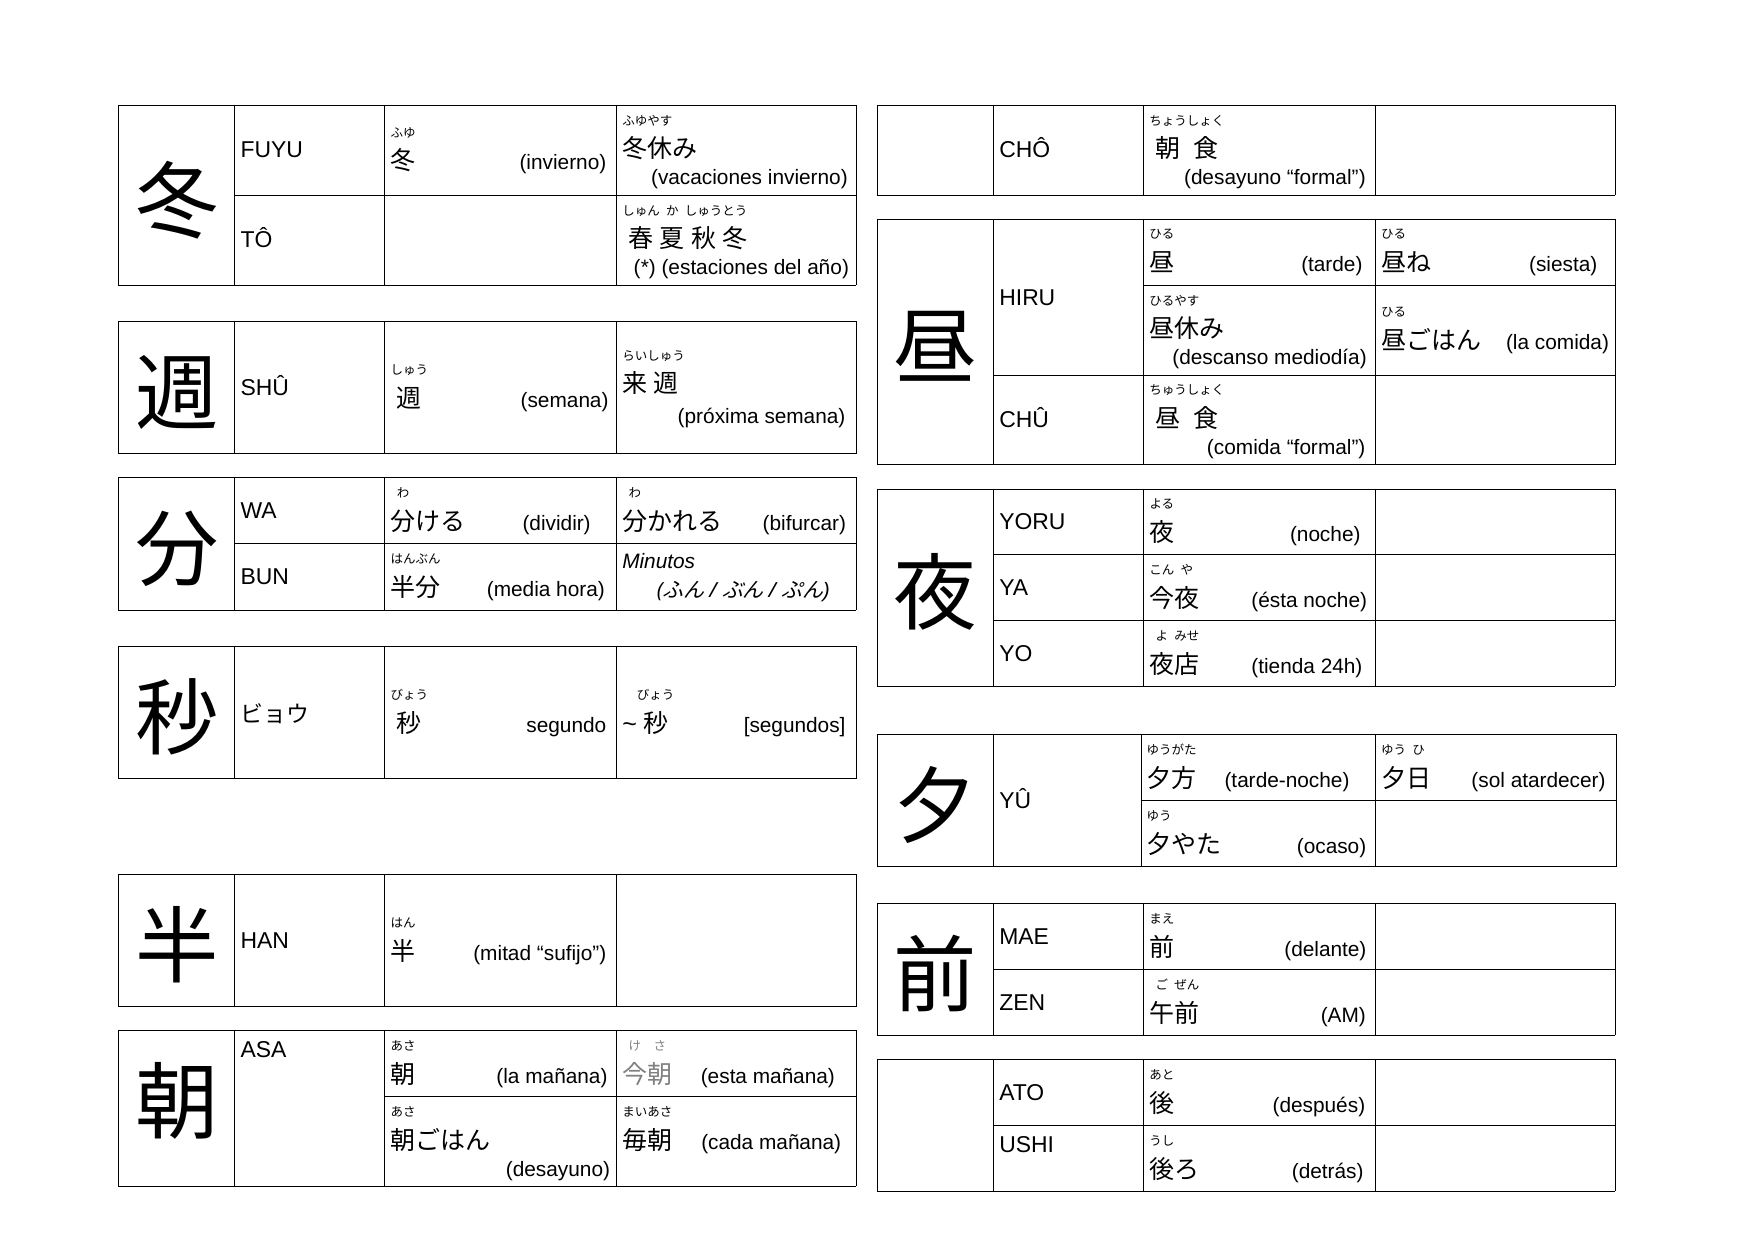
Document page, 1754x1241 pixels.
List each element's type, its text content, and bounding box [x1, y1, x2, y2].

table_header 前まえ (delante) [1144, 904, 1375, 969]
table_header [617, 875, 856, 1006]
table_header 半はん (mitad “sufijo”) [385, 875, 616, 1006]
table_header 分わかれる (bifurcar) [617, 478, 856, 543]
table_header 朝あさ (la mañana) [385, 1031, 616, 1096]
table_header 冬ふゆ (invierno) [385, 106, 616, 194]
table_header 昼 [878, 220, 993, 464]
table_cell ZEN [994, 970, 1143, 1035]
table_cell 後うしろ (detrás) [1144, 1126, 1375, 1191]
table_header 冬ふゆ休やすみ (vacaciones invierno) [617, 106, 856, 194]
table_cell 朝ちょう食しょく (desayuno “formal”) [1144, 106, 1375, 194]
table_cell [1376, 106, 1615, 194]
table_header 夕ゆう方がた (tarde-noche) [1142, 735, 1375, 800]
table_header 後あと (después) [1144, 1060, 1375, 1125]
table_header ビョウ [235, 647, 384, 778]
table_cell TÔ [235, 196, 384, 284]
table_cell 昼ひる休やすみ (descanso mediodía) [1144, 286, 1375, 374]
table_cell 午ご前ぜん (AM) [1144, 970, 1375, 1035]
table_cell YA [994, 555, 1143, 620]
table_header ATO [994, 1060, 1143, 1125]
table_header [878, 106, 993, 194]
table_header 半 [119, 875, 234, 1006]
table_header HIRU [994, 220, 1143, 374]
table_header 昼ひるね (siesta) [1376, 220, 1615, 284]
table_header 夜よる (noche) [1144, 490, 1375, 554]
table_header YORU [994, 490, 1143, 554]
table_cell Minutos (ふん / ぶん / ぷん) [617, 544, 856, 609]
table_cell 今こん夜や (ésta noche) [1144, 555, 1375, 620]
table_header 夕 [878, 735, 993, 866]
table_header 週しゅう (semana) [385, 322, 616, 453]
table_header 後 [878, 1060, 993, 1191]
table_header 夜 [878, 490, 993, 686]
table_header SHÛ [235, 322, 384, 453]
table_cell BUN [235, 544, 384, 609]
table_cell YO [994, 621, 1143, 686]
table_cell 昼ちゅう食しょく (comida “formal”) [1144, 376, 1375, 464]
table_header 週 [119, 322, 234, 453]
table_cell 春しゅん夏か秋しゅう冬とう (*) (estaciones del año) [617, 196, 856, 284]
table_header [1376, 1060, 1615, 1125]
table_header [1376, 490, 1615, 554]
table_cell 夜よ店みせ (tienda 24h) [1144, 621, 1375, 686]
table_cell CHÔ [994, 106, 1143, 194]
table_header 秒 [119, 647, 234, 778]
table_header FUYU [235, 106, 384, 194]
table_cell [1376, 376, 1615, 464]
table_cell [1376, 555, 1615, 620]
table_cell USHI [994, 1126, 1143, 1191]
table_cell CHÛ [994, 376, 1143, 464]
table_cell [1376, 801, 1616, 866]
table_header 分 [119, 478, 234, 609]
table_header [1376, 904, 1615, 969]
table_header 夕ゆう日ひ (sol atardecer) [1376, 735, 1616, 800]
table_header 前 [878, 904, 993, 1035]
table_header ~秒びょう [segundos] [617, 647, 856, 778]
table_header 今け朝さ (esta mañana) [617, 1031, 856, 1096]
table_header 冬 [119, 106, 234, 284]
table_cell 朝あさごはん (desayuno) [385, 1097, 616, 1186]
table_header 秒びょう segundo [385, 647, 616, 778]
table_cell 昼ひるごはん (la comida) [1376, 286, 1615, 374]
table_cell [1376, 1126, 1615, 1191]
table_header 昼ひる (tarde) [1144, 220, 1375, 284]
table_header ASA [235, 1031, 384, 1186]
table_cell [1376, 621, 1615, 686]
table_cell [1376, 970, 1615, 1035]
table_cell [385, 196, 616, 284]
table_header HAN [235, 875, 384, 1006]
table_header YÛ [994, 735, 1141, 866]
table_header 朝 [119, 1031, 234, 1186]
table_cell 毎まい朝あさ (cada mañana) [617, 1097, 856, 1186]
table_header WA [235, 478, 384, 543]
table_header 来らい週しゅう (próxima semana) [617, 322, 856, 453]
table_cell 夕ゆうやた (ocaso) [1142, 801, 1375, 866]
table_cell 半はん分ぶん (media hora) [385, 544, 616, 609]
table_header 分わける (dividir) [385, 478, 616, 543]
table_header MAE [994, 904, 1143, 969]
